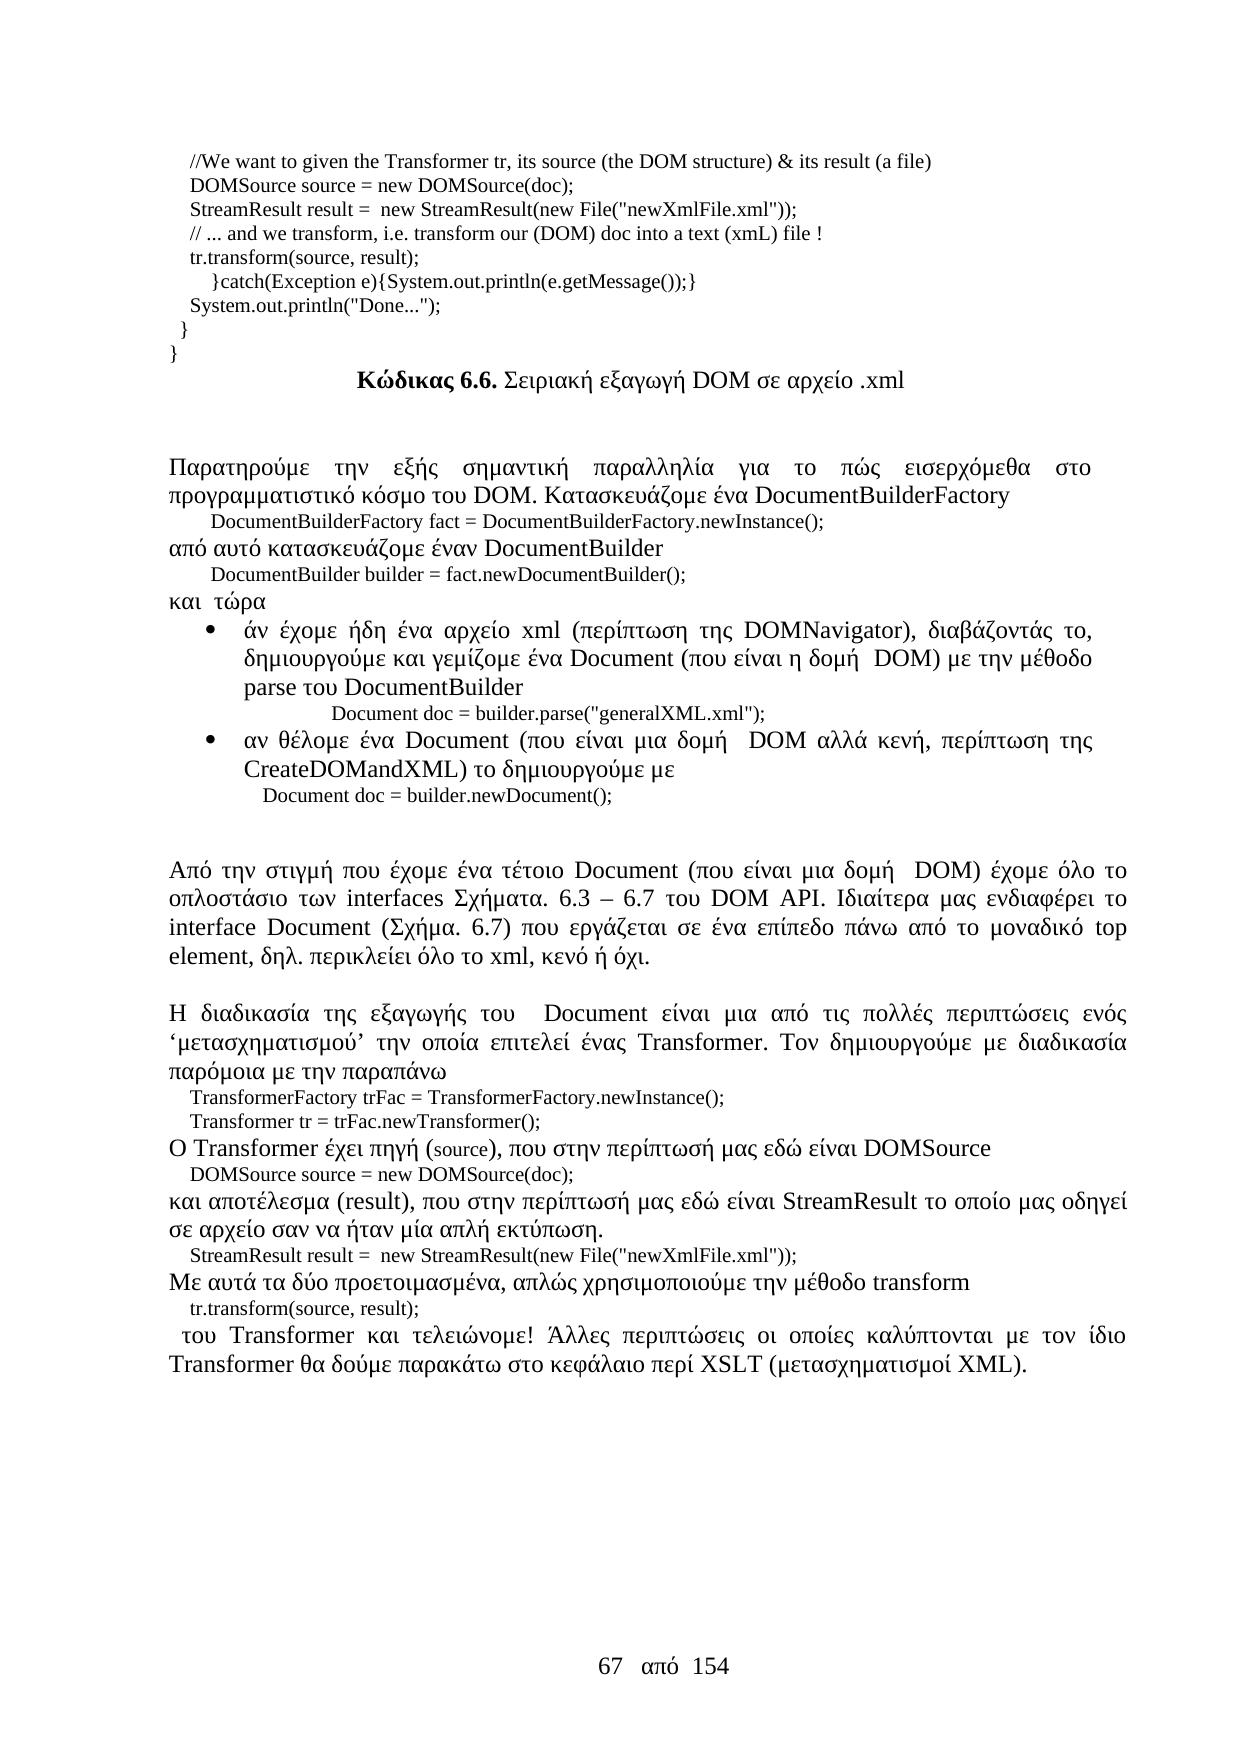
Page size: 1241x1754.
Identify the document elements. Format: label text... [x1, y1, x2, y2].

text }catch(Exception e){System.out.println(e.getMessage());} [169, 269, 1127, 293]
text Ο Transformer έχει πηγή (source), που στην περίπτωσή μας εδώ είναι DOMSource [169, 1133, 1127, 1162]
text //We want to given the Transformer tr, its source (the DOM structure) & its result (a file) [169, 149, 1127, 173]
text Από την στιγμή που έχομε ένα τέτοιο Document (που είναι μια δομή DOM) έχομε όλο το οπλοστάσιο των interfaces Σχήματα. 6.3 – 6.7 του DOM API. Ιδιαίτερα μας ενδιαφέρει το interface Document (Σχήμα. 6.7) που εργάζεται σε ένα επίπεδο πάνω από το μοναδικό top element, δηλ. περικλείει όλο το xml, κενό ή όχι. [169, 855, 1127, 970]
list αν θέλομε ένα Document (που είναι μια δομή DOM αλλά κενή, περίπτωση της CreateDOMandXML) το δημιουργούμε με [206, 725, 1092, 783]
text DOMSource source = new DOMSource(doc); [169, 173, 1127, 197]
text DocumentBuilder builder = fact.newDocumentBuilder(); [169, 562, 1127, 586]
text tr.transform(source, result); [169, 245, 1127, 269]
list άν έχομε ήδη ένα αρχείο xml (περίπτωση της DOMNavigator), διαβάζοντάς το, δημιουργούμε και γεμίζομε ένα Document (που είναι η δομή DOM) με την μέθοδο parse του DocumentBuilder [206, 615, 1092, 701]
text StreamResult result = new StreamResult(new File("newXmlFile.xml")); [169, 197, 1127, 221]
text και τώρα [169, 586, 1092, 615]
text Document doc = builder.parse("generalXML.xml"); [206, 701, 1092, 725]
text StreamResult result = new StreamResult(new File("newXmlFile.xml")); [169, 1243, 1127, 1267]
text Με αυτά τα δύο προετοιμασμένα, απλώς χρησιμοποιούμε την μέθοδο transform [169, 1267, 1127, 1296]
text Document doc = builder.newDocument(); [169, 783, 1127, 807]
text του Transformer και τελειώνομε! Άλλες περιπτώσεις οι οποίες καλύπτονται με τον ίδιο Transformer θα δούμε παρακάτω στο κεφάλαιο περί XSLT (μετασχηματισμοί XML). [169, 1320, 1127, 1378]
text tr.transform(source, result); [169, 1296, 1127, 1320]
text // ... and we transform, i.e. transform our (DOM) doc into a text (xmL) file ! [169, 221, 1127, 245]
text Η διαδικασία της εξαγωγής του Document είναι μια από τις πολλές περιπτώσεις ενός ‘μετασχηματισμού’ την οποία επιτελεί ένας Transformer. Τον δημιουργούμε με διαδικασία παρόμοια με την παραπάνω [169, 998, 1127, 1085]
text } [169, 317, 1127, 341]
text DocumentBuilderFactory fact = DocumentBuilderFactory.newInstance(); [169, 509, 1127, 533]
text Κώδικας 6.6. Σειριακή εξαγωγή DOM σε αρχείο .xml [169, 365, 1092, 394]
text DOMSource source = new DOMSource(doc); [169, 1162, 1127, 1186]
text Transformer tr = trFac.newTransformer(); [169, 1109, 1127, 1133]
text Παρατηρούμε την εξής σημαντική παραλληλία για το πώς εισερχόμεθα στο προγραμματιστικό κόσμο του DOM. Κατασκευάζομε ένα DocumentBuilderFactory [169, 452, 1092, 509]
text TransformerFactory trFac = TransformerFactory.newInstance(); [169, 1085, 1127, 1109]
text και αποτέλεσμα (result), που στην περίπτωσή μας εδώ είναι StreamResult το οποίο μας οδηγεί σε αρχείο σαν να ήταν μία απλή εκτύπωση. [169, 1186, 1127, 1243]
text από αυτό κατασκευάζομε έναν DocumentBuilder [169, 533, 1092, 562]
text } [169, 341, 1127, 365]
text System.out.println("Done..."); [169, 293, 1127, 317]
